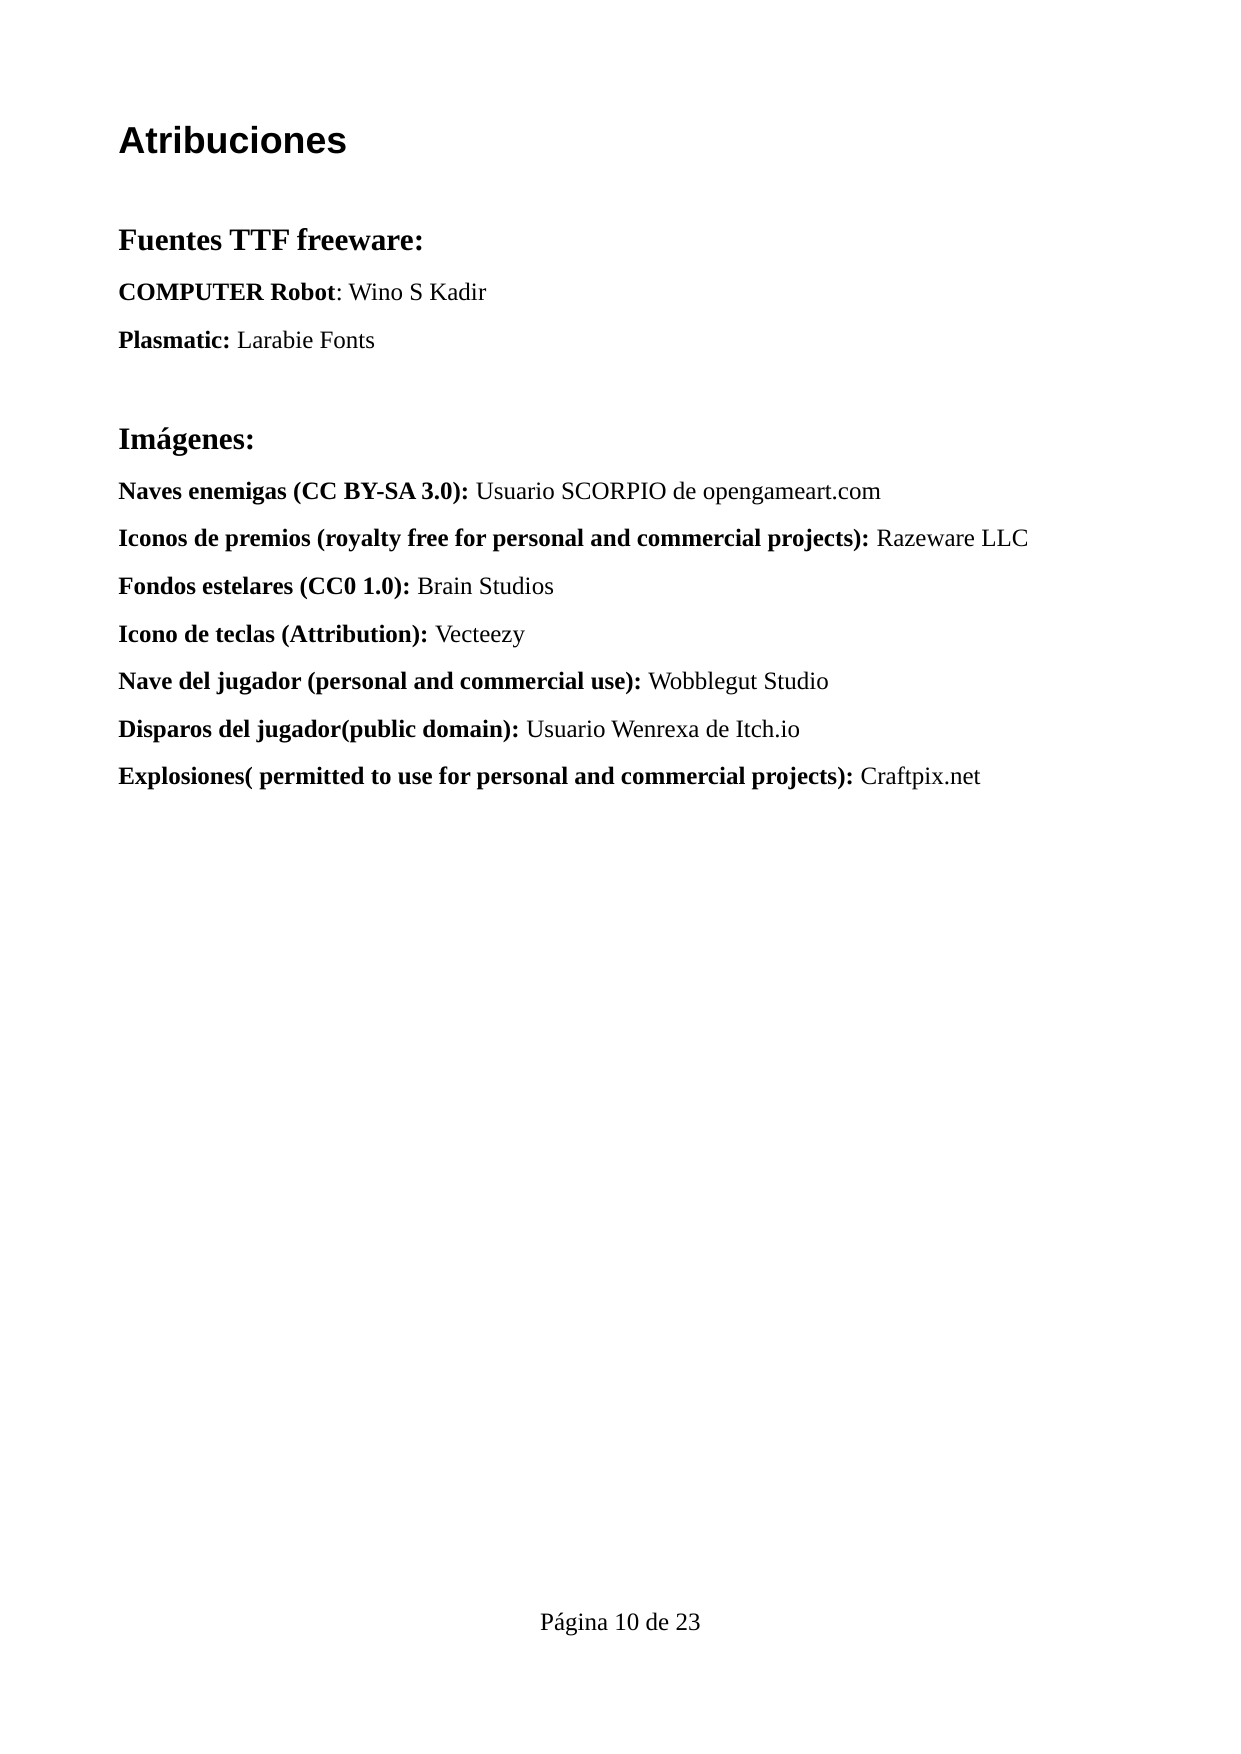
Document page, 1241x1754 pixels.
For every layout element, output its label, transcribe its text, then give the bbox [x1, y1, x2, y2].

text Icono de teclas (Attribution): Vecteezy [118, 619, 1122, 647]
text Fondos estelares (CC0 1.0): Brain Studios [118, 571, 1122, 600]
text Nave del jugador (personal and commercial use): Wobblegut Studio [118, 666, 1122, 695]
text Imágenes: [118, 420, 1122, 456]
text COMPUTER Robot: Wino S Kadir [118, 277, 1122, 306]
text Iconos de premios (royalty free for personal and commercial projects): Razeware LLC [118, 523, 1122, 552]
text Naves enemigas (CC BY-SA 3.0): Usuario SCORPIO de opengameart.com [118, 476, 1122, 504]
text Disparos del jugador(public domain): Usuario Wenrexa de Itch.io [118, 714, 1122, 743]
subtitle Atribuciones [118, 118, 1122, 161]
text Plasmatic: Larabie Fonts [118, 325, 1122, 353]
text Fuentes TTF freeware: [118, 221, 1122, 257]
text Explosiones( permitted to use for personal and commercial projects): Craftpix.net [118, 761, 1122, 790]
